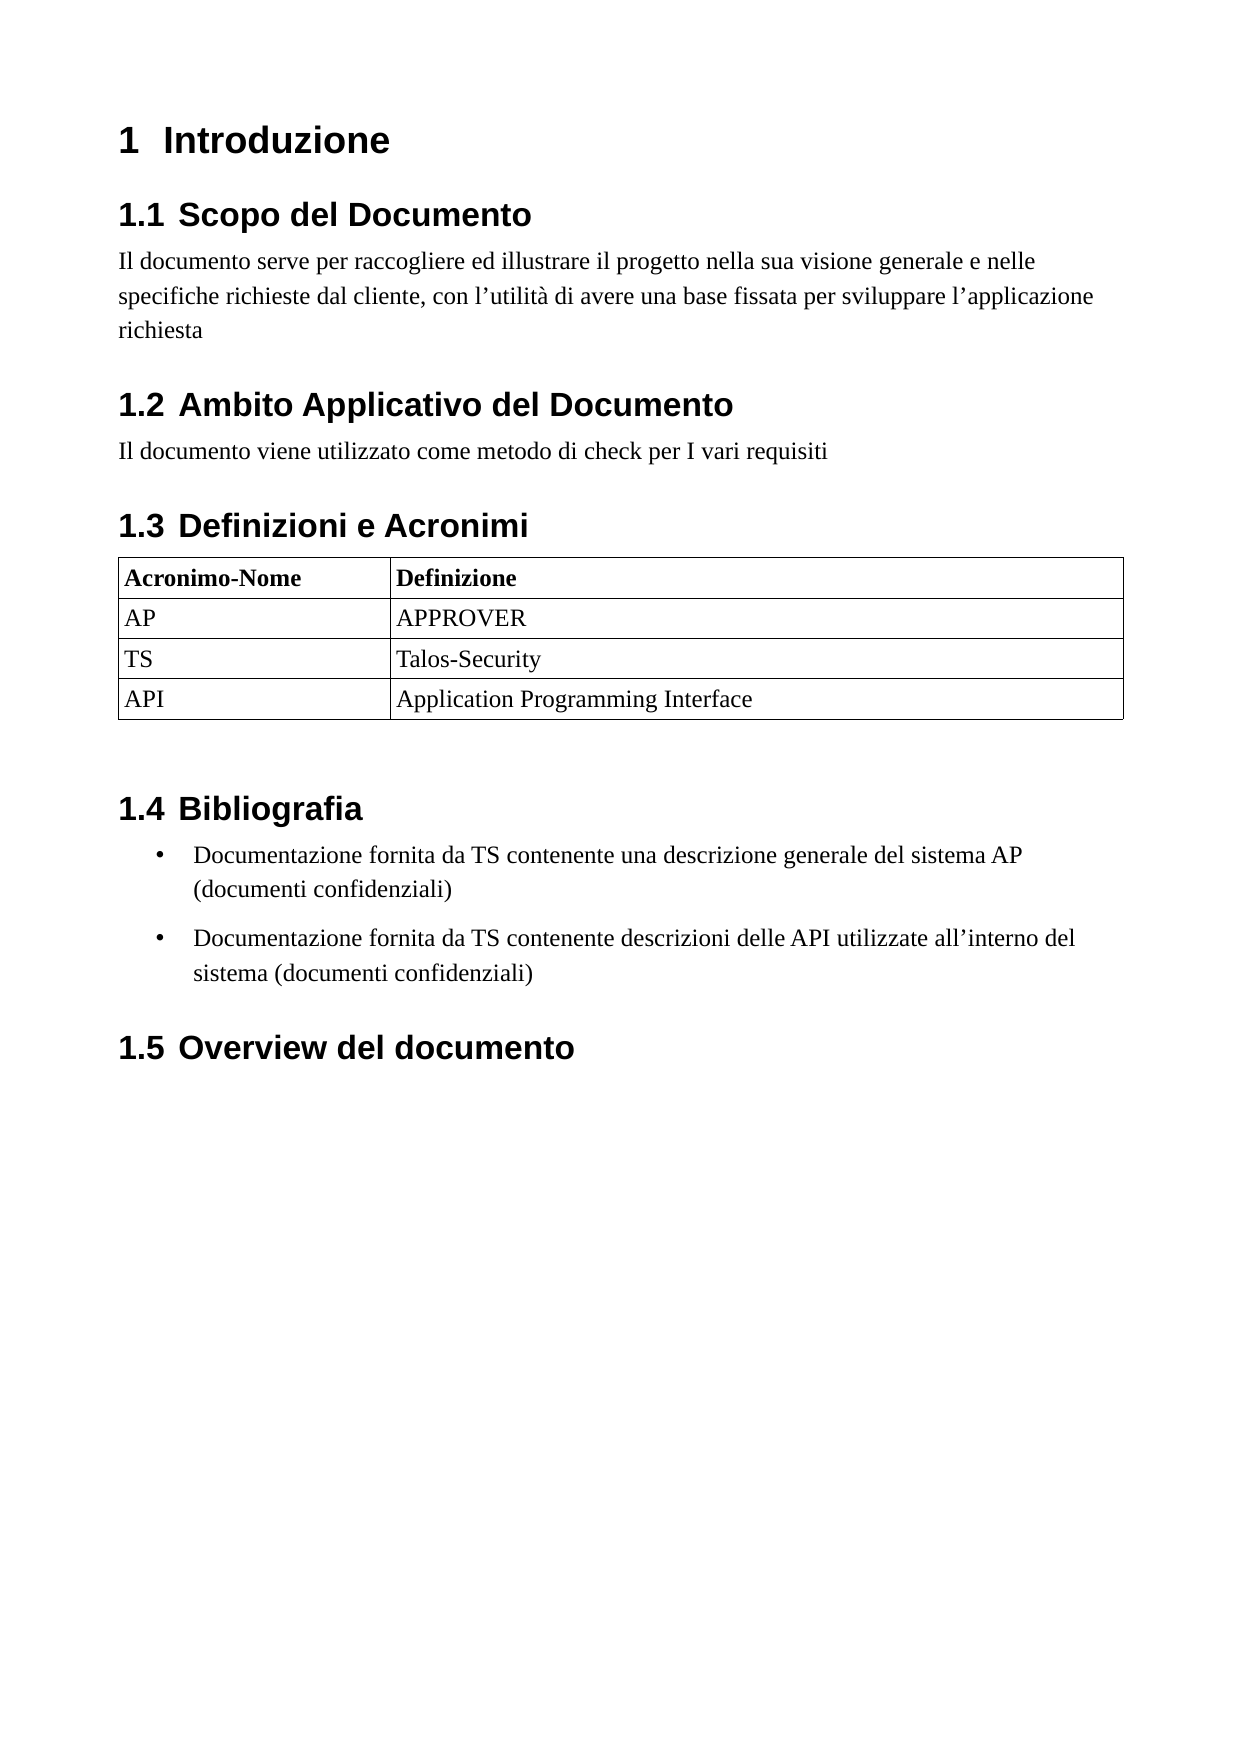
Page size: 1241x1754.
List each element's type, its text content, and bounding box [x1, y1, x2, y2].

text Il documento serve per raccogliere ed illustrare il progetto nella sua visione generale e nelle specifiche richieste dal cliente, con l’utilità di avere una base fissata per sviluppare l’applicazione richiesta [118, 246, 1122, 344]
subtitle Introduzione [118, 118, 1122, 162]
list Documentazione fornita da TS contenente descrizioni delle API utilizzate all’interno del sistema (documenti confidenziali) [156, 923, 1122, 986]
table_cell Application Programming Interface [391, 679, 1123, 718]
subtitle Overview del documento [118, 1028, 1122, 1066]
subtitle Ambito Applicativo del Documento [118, 385, 1122, 424]
table_cell TS [119, 639, 390, 678]
subtitle Definizioni e Acronimi [118, 506, 1122, 545]
subtitle Bibliografia [118, 788, 1122, 827]
table_header Definizione [391, 558, 1123, 598]
table_cell API [119, 679, 390, 718]
table_cell AP [119, 599, 390, 638]
subtitle Scopo del Documento [118, 195, 1122, 234]
text Il documento viene utilizzato come metodo di check per I vari requisiti [118, 436, 1122, 465]
list Documentazione fornita da TS contenente una descrizione generale del sistema AP (documenti confidenziali) [156, 840, 1122, 903]
table_header Acronimo-Nome [119, 558, 390, 598]
table_cell APPROVER [391, 599, 1123, 638]
table_cell Talos-Security [391, 639, 1123, 678]
